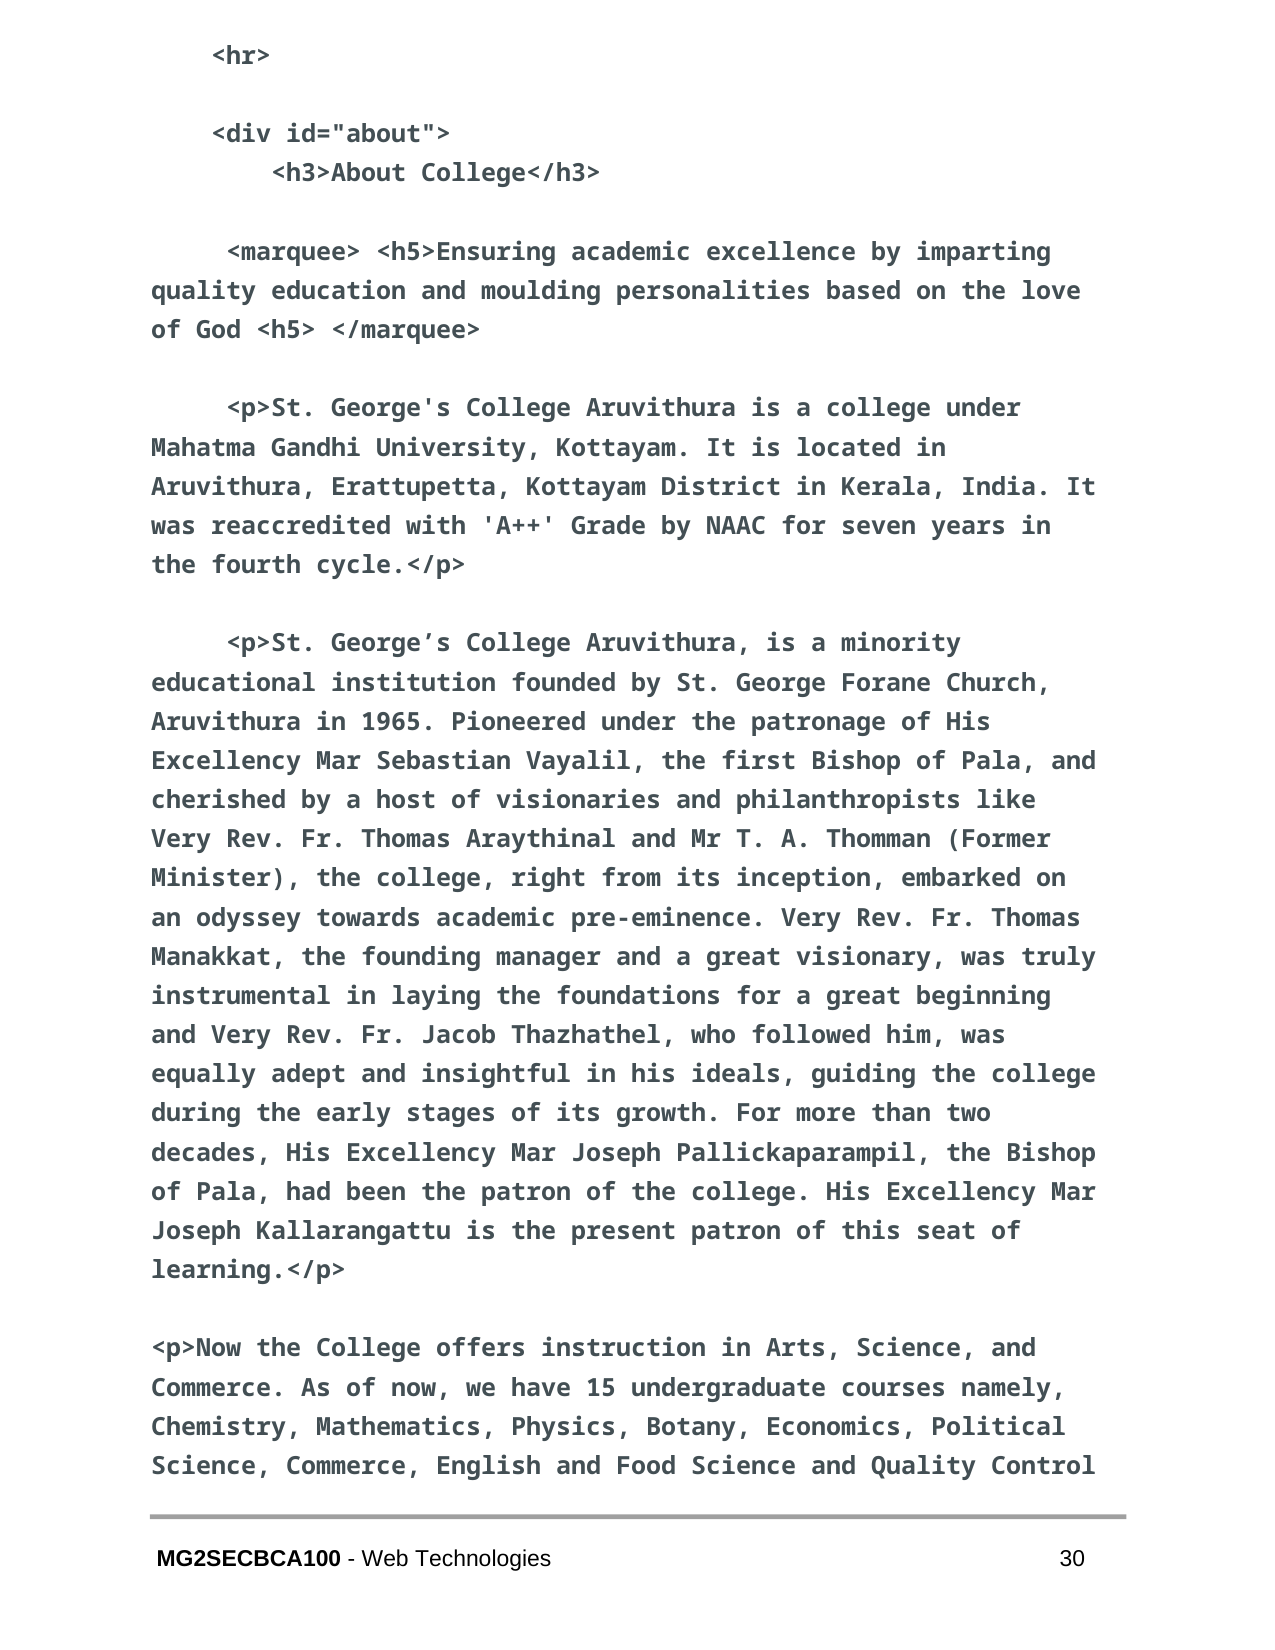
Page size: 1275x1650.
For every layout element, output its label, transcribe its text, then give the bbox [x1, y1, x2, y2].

table_header <hr> <div id="about"> <h3>About College</h3> <marquee> <h5>Ensuring academic excellence by imparting quality education and moulding personalities based on the love of God <h5> </marquee> <p>St. George's College Aruvithura is a college under Mahatma Gandhi University, Kottayam. It is located in Aruvithura, Erattupetta, Kottayam District in Kerala, India. It was reaccredited with 'A++' Grade by NAAC for seven years in the fourth cycle.</p> <p>St. George’s College Aruvithura, is a minority educational institution founded by St. George Forane Church, Aruvithura in 1965. Pioneered under the patronage of His Excellency Mar Sebastian Vayalil, the first Bishop of Pala, and cherished by a host of visionaries and philanthropists like Very Rev. Fr. Thomas Araythinal and Mr T. A. Thomman (Former Minister), the college, right from its inception, embarked on an odyssey towards academic pre-eminence. Very Rev. Fr. Thomas Manakkat, the founding manager and a great visionary, was truly instrumental in laying the foundations for a great beginning and Very Rev. Fr. Jacob Thazhathel, who followed him, was equally adept and insightful in his ideals, guiding the college during the early stages of its growth. For more than two decades, His Excellency Mar Joseph Pallickaparampil, the Bishop of Pala, had been the patron of the college. His Excellency Mar Joseph Kallarangattu is the present patron of this seat of learning.</p> <p>Now the College offers instruction in Arts, Science, and Commerce. As of now, we have 15 undergraduate courses namely, Chemistry, Mathematics, Physics, Botany, Economics, Political Science, Commerce, English and Food Science and Quality Control [140, 38, 1110, 1482]
